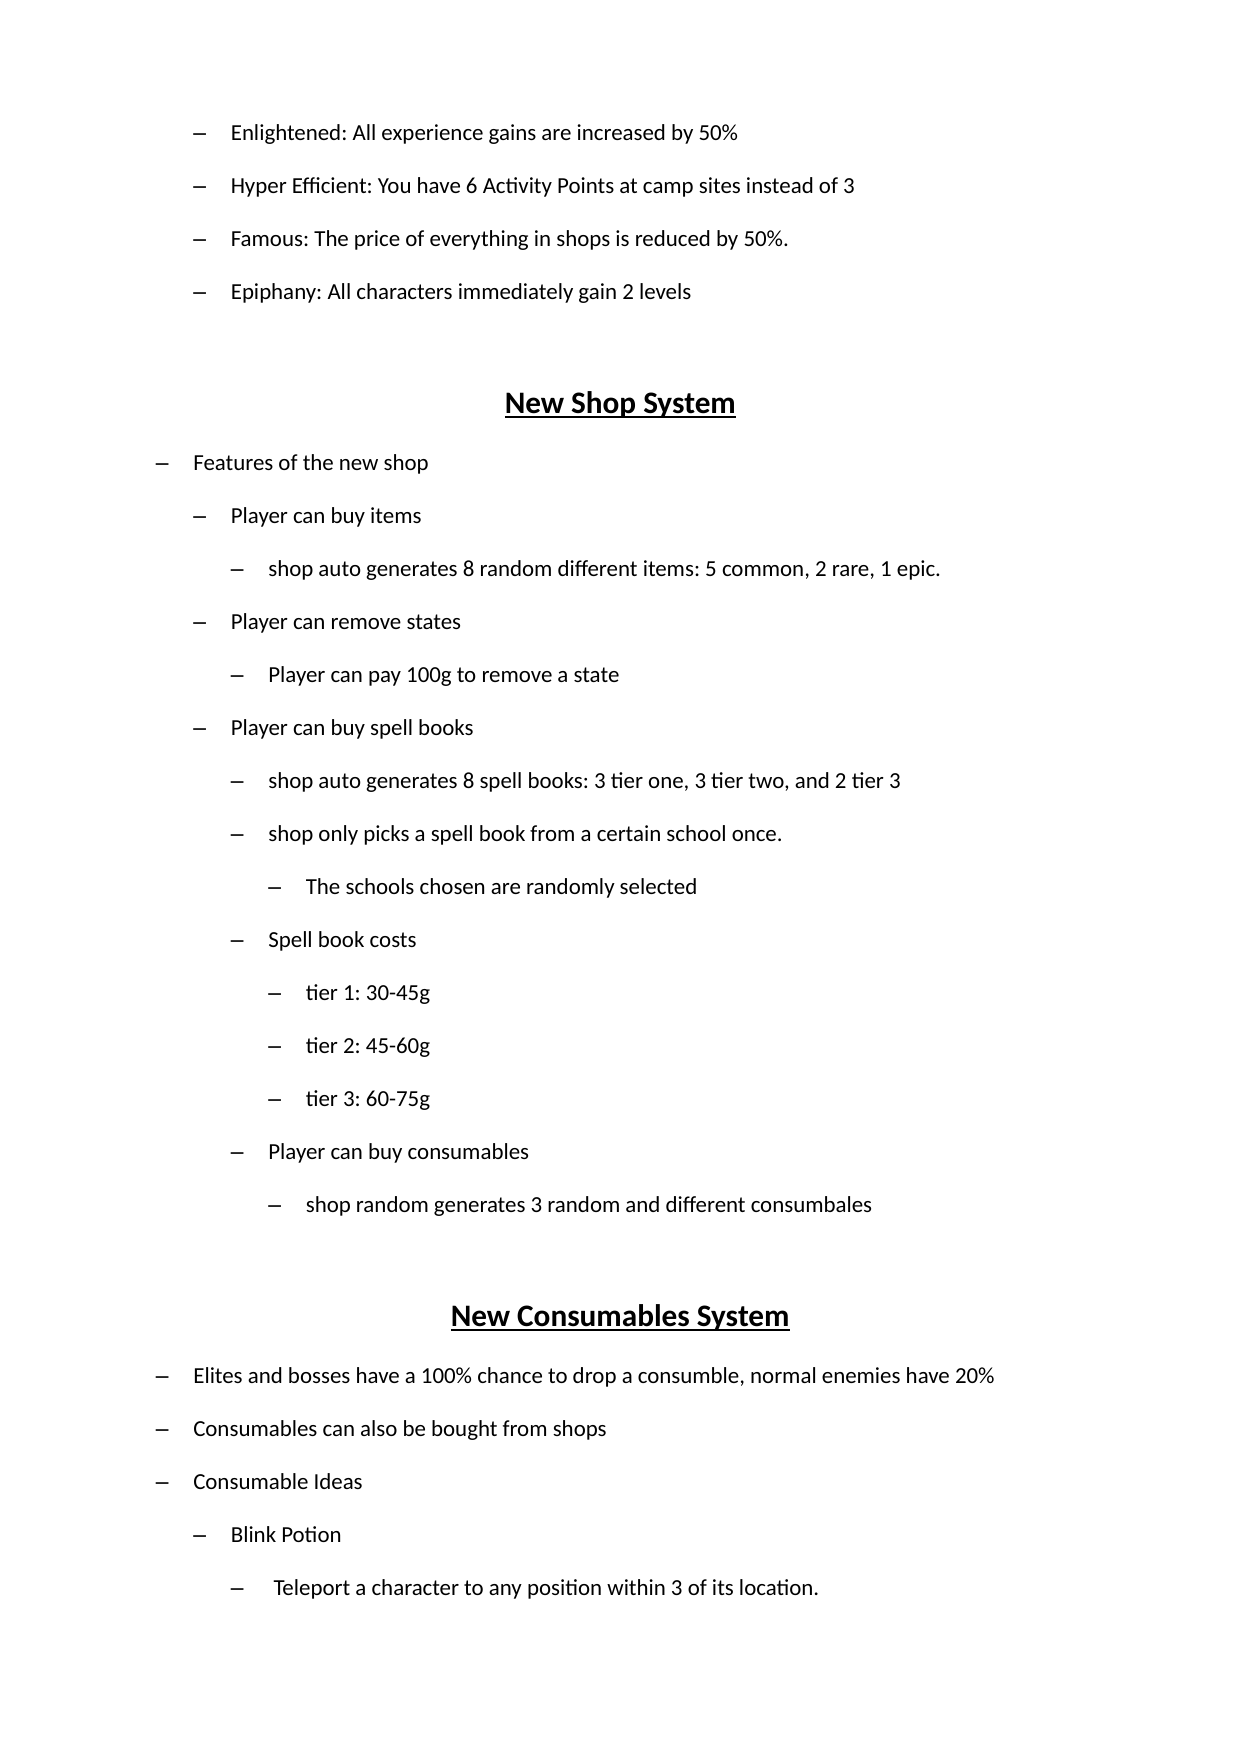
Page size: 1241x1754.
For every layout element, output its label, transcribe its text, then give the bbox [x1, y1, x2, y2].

list Hyper Efficient: You have 6 Activity Points at camp sites instead of 3 [193, 171, 1122, 199]
list tier 3: 60-75g [268, 1084, 1122, 1112]
list Player can remove states [193, 607, 1122, 635]
list shop auto generates 8 spell books: 3 tier one, 3 tier two, and 2 tier 3 [231, 766, 1122, 794]
list Epiphany: All characters immediately gain 2 levels [193, 277, 1122, 305]
list Spell book costs [231, 925, 1122, 953]
list tier 1: 30-45g [268, 978, 1122, 1006]
list Player can buy items [193, 501, 1122, 529]
list The schools chosen are randomly selected [268, 872, 1122, 900]
text New Shop System [118, 383, 1122, 421]
list Features of the new shop [156, 448, 1122, 476]
list Player can pay 100g to remove a state [231, 660, 1122, 688]
list Consumables can also be bought from shops [156, 1414, 1122, 1442]
list Famous: The price of everything in shops is reduced by 50%. [193, 224, 1122, 252]
list Elites and bosses have a 100% chance to drop a consumble, normal enemies have 20% [156, 1361, 1122, 1389]
list Player can buy spell books [193, 713, 1122, 741]
list Enlightened: All experience gains are increased by 50% [193, 118, 1122, 146]
list Player can buy consumables [231, 1137, 1122, 1165]
list Teleport a character to any position within 3 of its location. [231, 1573, 1122, 1601]
list shop auto generates 8 random different items: 5 common, 2 rare, 1 epic. [231, 554, 1122, 582]
text New Consumables System [118, 1296, 1122, 1334]
list shop random generates 3 random and different consumbales [268, 1190, 1122, 1218]
list Consumable Ideas [156, 1467, 1122, 1495]
list shop only picks a spell book from a certain school once. [231, 819, 1122, 847]
list Blink Potion [193, 1520, 1122, 1548]
list tier 2: 45-60g [268, 1031, 1122, 1059]
